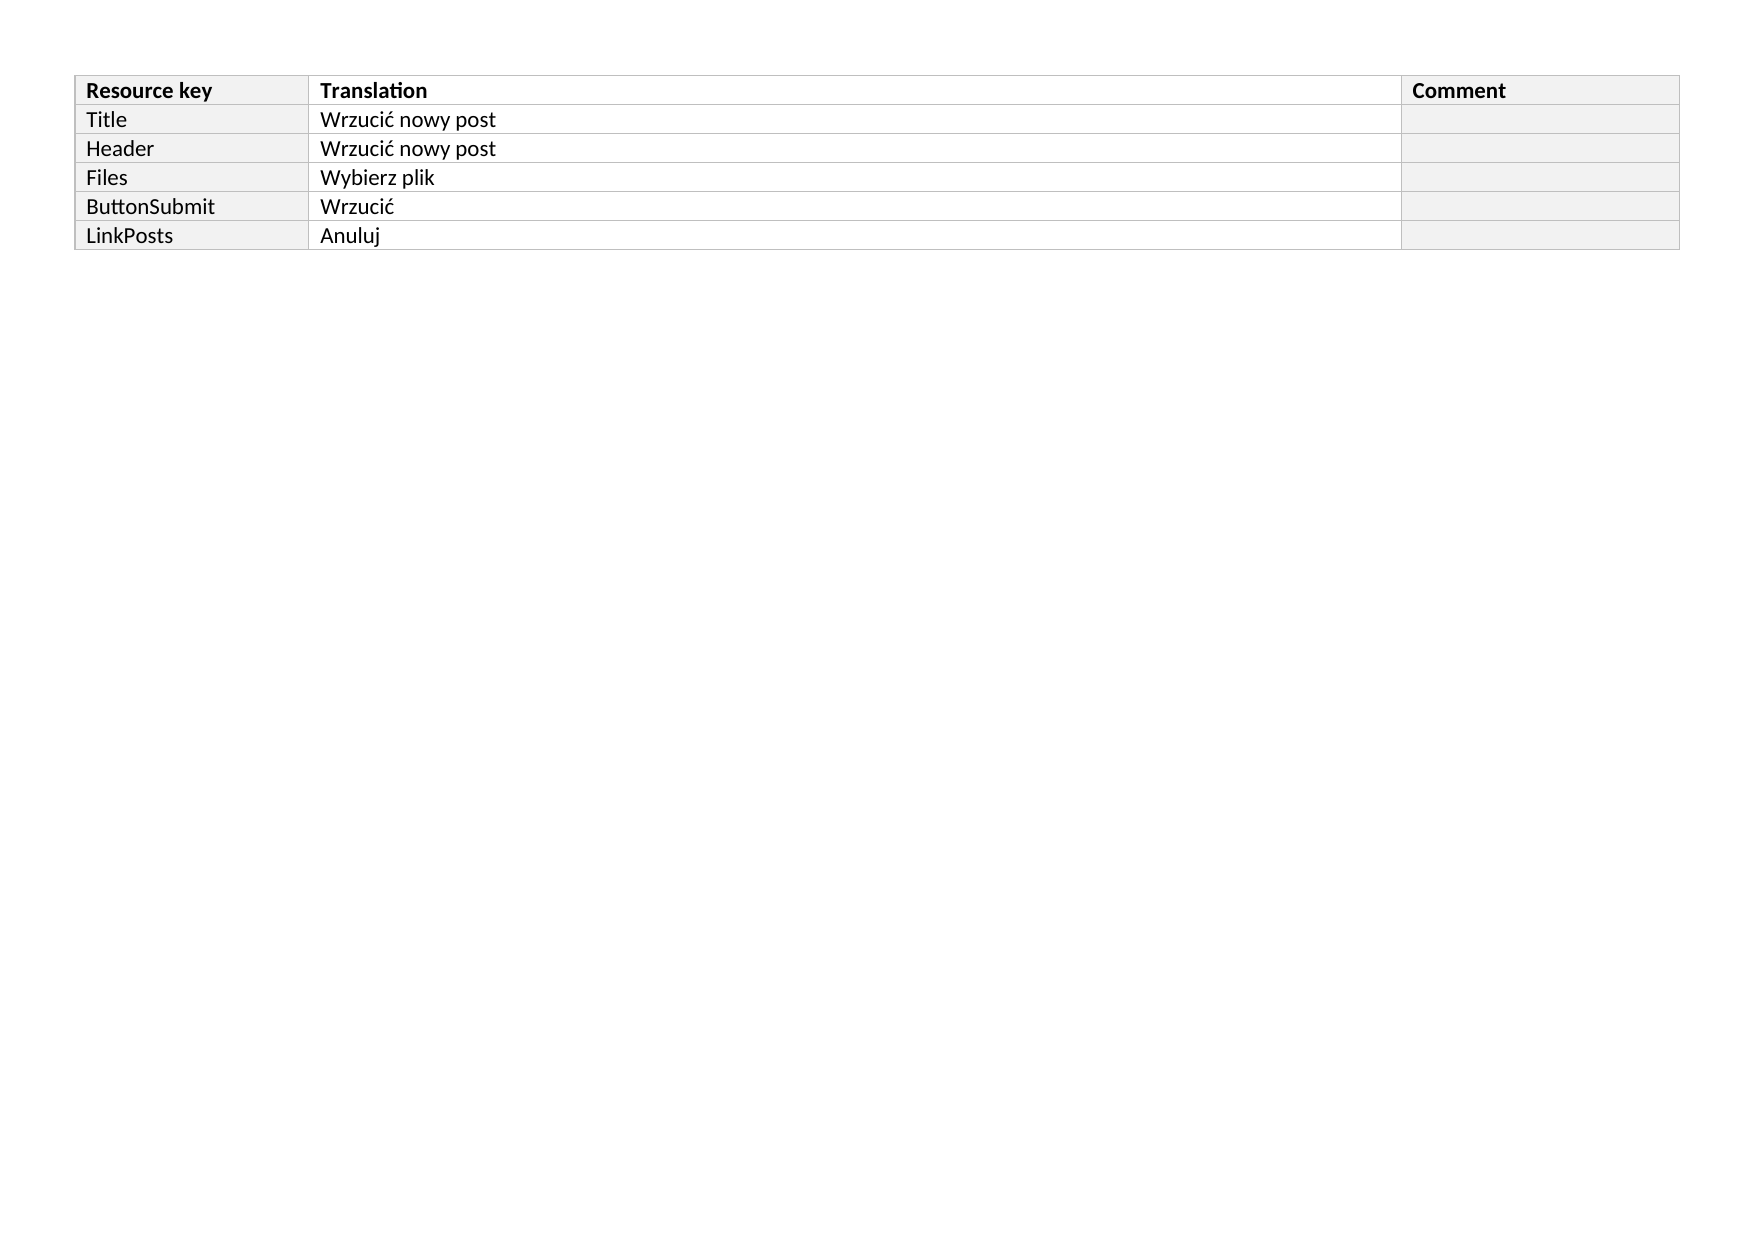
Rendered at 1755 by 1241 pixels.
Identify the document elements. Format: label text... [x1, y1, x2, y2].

table_cell Anuluj [309, 221, 1401, 249]
table_cell Wrzucić nowy post [309, 134, 1401, 162]
table_header Resource key [76, 76, 308, 104]
table_cell Wrzucić [309, 192, 1401, 220]
table_cell Wrzucić nowy post [309, 105, 1401, 133]
table_cell LinkPosts [76, 221, 308, 249]
table_cell [1402, 105, 1679, 133]
table_cell Wybierz plik [309, 163, 1401, 191]
table_cell [1402, 163, 1679, 191]
table_cell Header [76, 134, 308, 162]
table_header Comment [1402, 76, 1679, 104]
table_cell Files [76, 163, 308, 191]
table_header Translation [309, 76, 1401, 104]
table_cell [1402, 192, 1679, 220]
table_cell [1402, 134, 1679, 162]
table_cell [1402, 221, 1679, 249]
table_cell ButtonSubmit [76, 192, 308, 220]
table_cell Title [76, 105, 308, 133]
